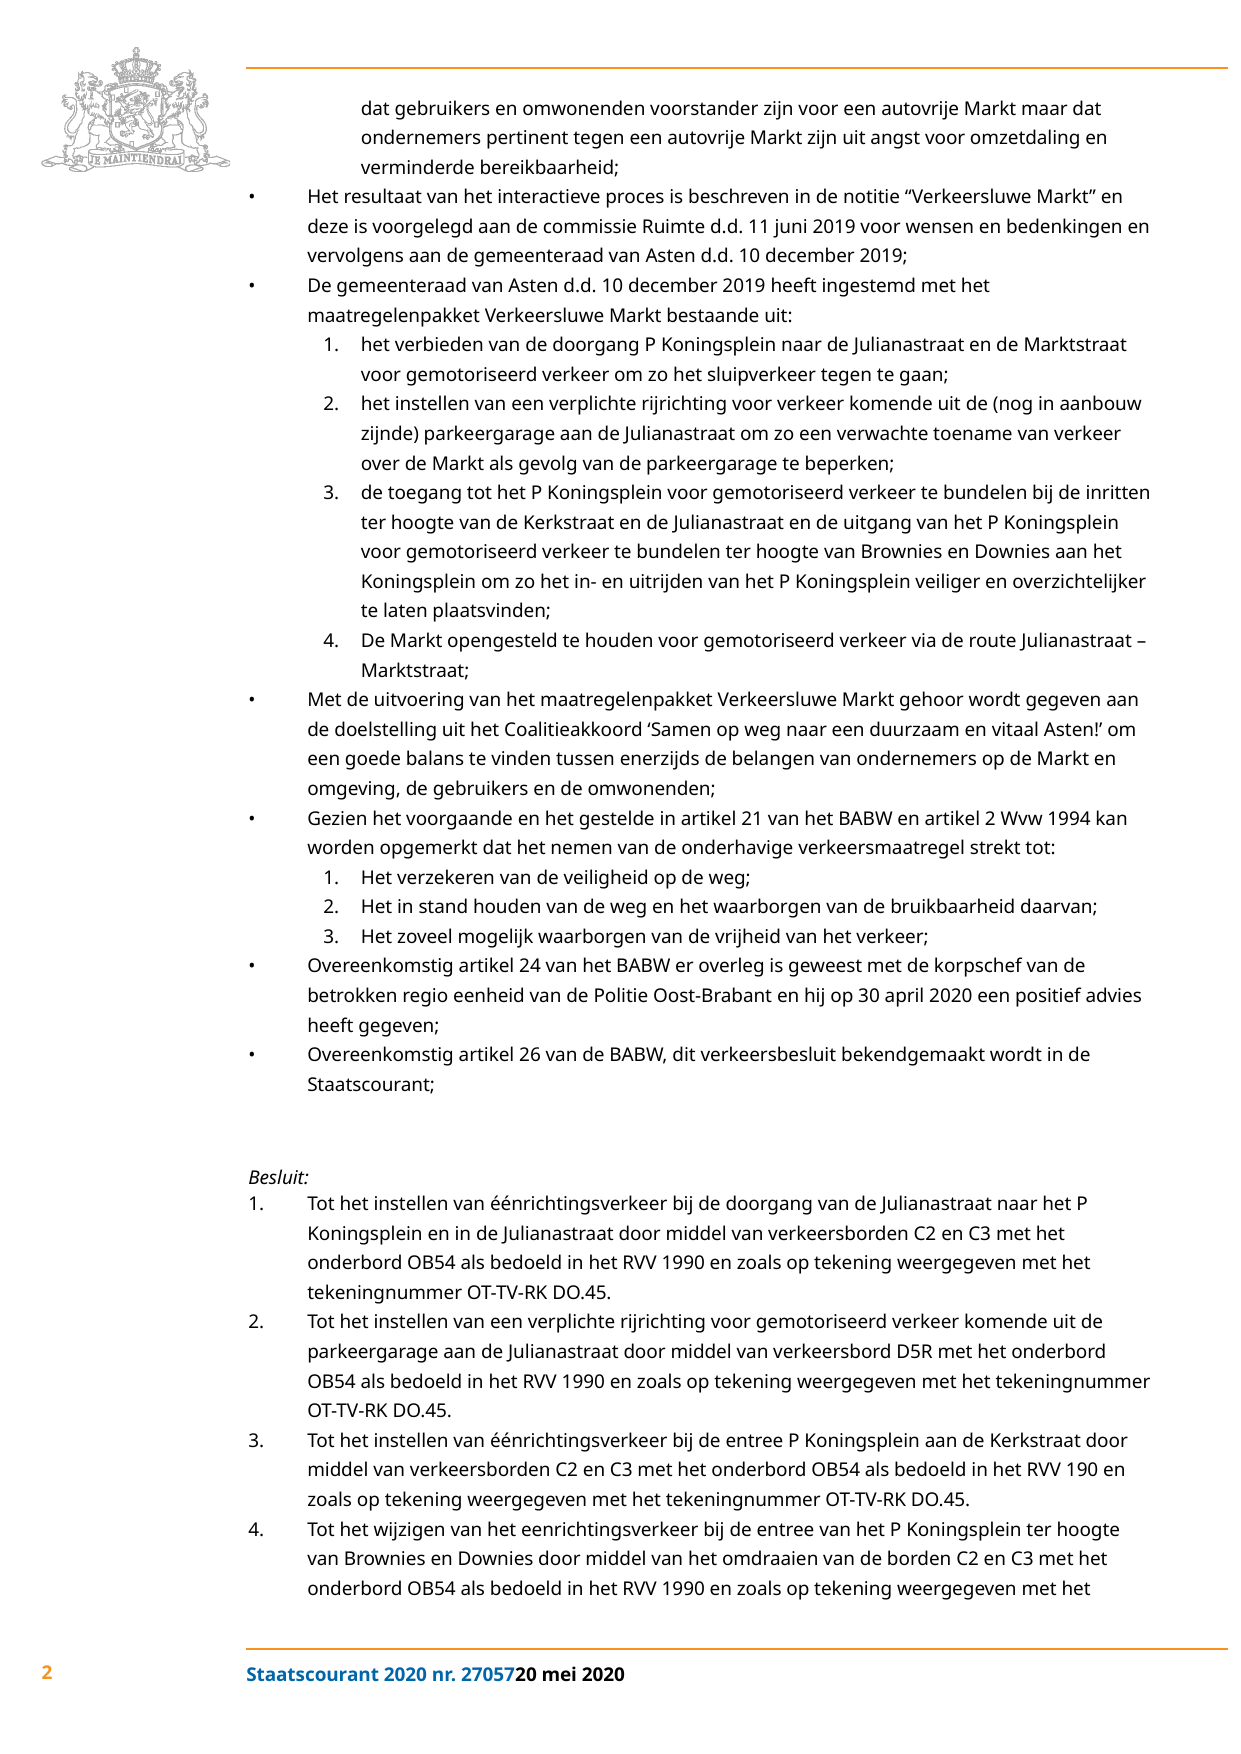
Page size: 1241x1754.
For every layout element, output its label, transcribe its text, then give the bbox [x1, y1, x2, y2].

list De Markt opengesteld te houden voor gemotoriseerd verkeer via de route Julianastraat – Marktstraat; [323, 627, 1152, 683]
list Tot het wijzigen van het eenrichtingsverkeer bij de entree van het P Koningsplein ter hoogte van Brownies en Downies door middel van het omdraaien van de borden C2 en C3 met het onderbord OB54 als bedoeld in het RVV 1990 en zoals op tekening weergegeven met het [248, 1516, 1152, 1601]
picture [41, 47, 231, 172]
list het verbieden van de doorgang P Koningsplein naar de Julianastraat en de Marktstraat voor gemotoriseerd verkeer om zo het sluipverkeer tegen te gaan; [323, 331, 1152, 387]
list Tot het instellen van éénrichtingsverkeer bij de doorgang van de Julianastraat naar het P Koningsplein en in de Julianastraat door middel van verkeersborden C2 en C3 met het onderbord OB54 als bedoeld in het RVV 1990 en zoals op tekening weergegeven met het tekeningnummer OT-TV-RK DO.45. [248, 1190, 1152, 1305]
list Overeenkomstig artikel 24 van het BABW er overleg is geweest met de korpschef van de betrokken regio eenheid van de Politie Oost-Brabant en hij op 30 april 2020 een positief advies heeft gegeven; [248, 953, 1152, 1038]
list dat gebruikers en omwonenden voorstander zijn voor een autovrije Markt maar dat ondernemers pertinent tegen een autovrije Markt zijn uit angst voor omzetdaling en verminderde bereikbaarheid; [323, 95, 1152, 180]
list de toegang tot het P Koningsplein voor gemotoriseerd verkeer te bundelen bij de inritten ter hoogte van de Kerkstraat en de Julianastraat en de uitgang van het P Koningsplein voor gemotoriseerd verkeer te bundelen ter hoogte van Brownies en Downies aan het Koningsplein om zo het in- en uitrijden van het P Koningsplein veiliger en overzichtelijker te laten plaatsvinden; [323, 479, 1152, 623]
text Besluit: [248, 1164, 1152, 1190]
list Het resultaat van het interactieve proces is beschreven in de notitie “Verkeersluwe Markt” en deze is voorgelegd aan de commissie Ruimte d.d. 11 juni 2019 voor wensen en bedenkingen en vervolgens aan de gemeenteraad van Asten d.d. 10 december 2019; [248, 183, 1152, 268]
list De gemeenteraad van Asten d.d. 10 december 2019 heeft ingestemd met het maatregelenpakket Verkeersluwe Markt bestaande uit: [248, 272, 1152, 328]
list Tot het instellen van een verplichte rijrichting voor gemotoriseerd verkeer komende uit de parkeergarage aan de Julianastraat door middel van verkeersbord D5R met het onderbord OB54 als bedoeld in het RVV 1990 en zoals op tekening weergegeven met het tekeningnummer OT-TV-RK DO.45. [248, 1309, 1152, 1423]
list het instellen van een verplichte rijrichting voor verkeer komende uit de (nog in aanbouw zijnde) parkeergarage aan de Julianastraat om zo een verwachte toename van verkeer over de Markt als gevolg van de parkeergarage te beperken; [323, 391, 1152, 476]
list Tot het instellen van éénrichtingsverkeer bij de entree P Koningsplein aan de Kerkstraat door middel van verkeersborden C2 en C3 met het onderbord OB54 als bedoeld in het RVV 190 en zoals op tekening weergegeven met het tekeningnummer OT-TV-RK DO.45. [248, 1427, 1152, 1512]
list Met de uitvoering van het maatregelenpakket Verkeersluwe Markt gehoor wordt gegeven aan de doelstelling uit het Coalitieakkoord ‘Samen op weg naar een duurzaam en vitaal Asten!’ om een goede balans te vinden tussen enerzijds de belangen van ondernemers op de Markt en omgeving, de gebruikers en de omwonenden; [248, 686, 1152, 801]
list Gezien het voorgaande en het gestelde in artikel 21 van het BABW en artikel 2 Wvw 1994 kan worden opgemerkt dat het nemen van de onderhavige verkeersmaatregel strekt tot: [248, 805, 1152, 860]
list Het in stand houden van de weg en het waarborgen van de bruikbaarheid daarvan; [323, 893, 1152, 919]
list Het zoveel mogelijk waarborgen van de vrijheid van het verkeer; [323, 923, 1152, 949]
list Het verzekeren van de veiligheid op de weg; [323, 864, 1152, 890]
list Overeenkomstig artikel 26 van de BABW, dit verkeersbesluit bekendgemaakt wordt in de Staatscourant; [248, 1041, 1152, 1097]
